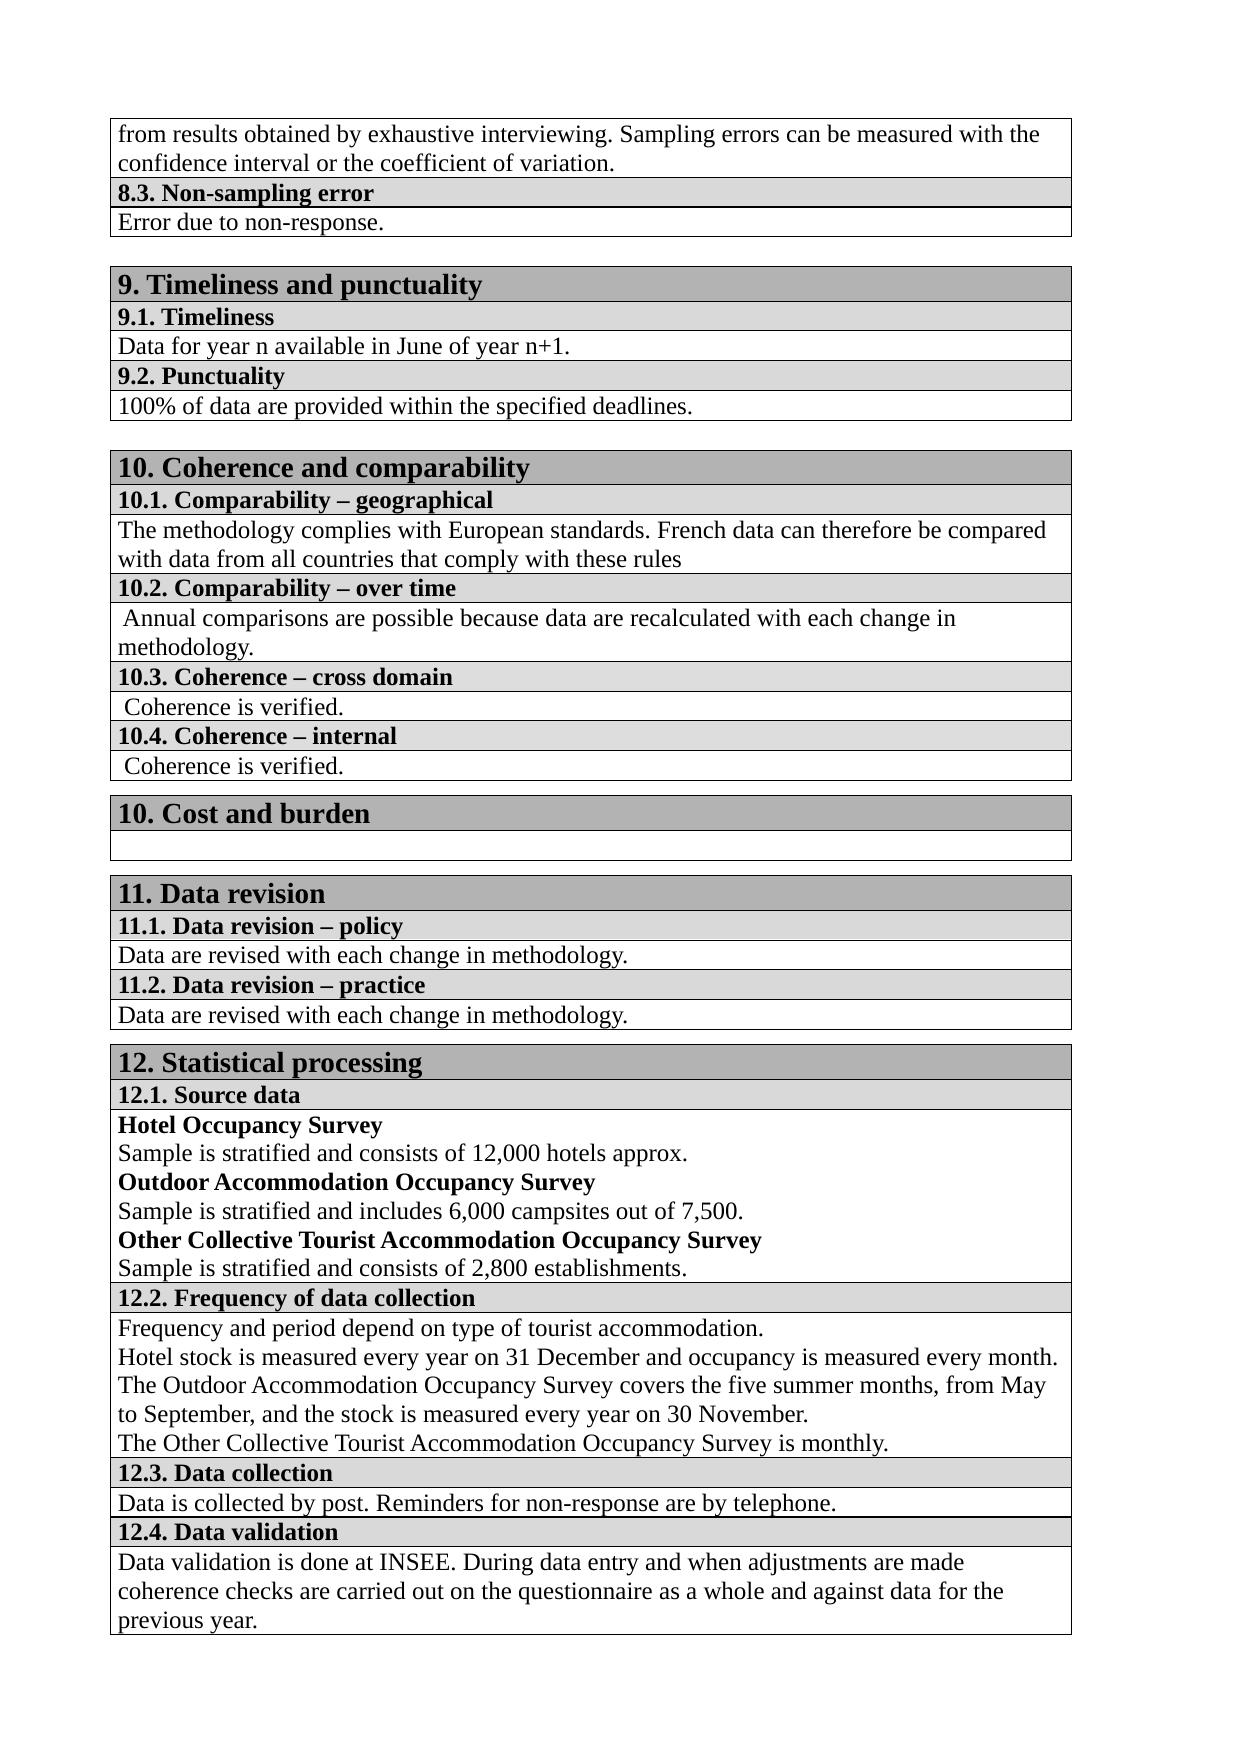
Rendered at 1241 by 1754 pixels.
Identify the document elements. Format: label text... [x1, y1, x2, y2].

table_cell Hotel Occupancy Survey Sample is stratified and consists of 12,000 hotels approx. Outdoor Accommodation Occupancy Survey Sample is stratified and includes 6,000 campsites out of 7,500. Other Collective Tourist Accommodation Occupancy Survey Sample is stratified and consists of 2,800 establishments. [111, 1110, 1071, 1282]
table_cell 9.2. Punctuality [111, 361, 1071, 390]
table_cell Error due to non-response. [111, 208, 1071, 236]
table_cell Frequency and period depend on type of tourist accommodation. Hotel stock is measured every year on 31 December and occupancy is measured every month. The Outdoor Accommodation Occupancy Survey covers the five summer months, from May to September, and the stock is measured every year on 30 November. The Other Collective Tourist Accommodation Occupancy Survey is monthly. [111, 1313, 1071, 1457]
table_cell 12.3. Data collection [111, 1458, 1071, 1487]
table_cell 10.4. Coherence – internal [111, 721, 1071, 750]
table_header 10. Coherence and comparability [111, 451, 1071, 484]
table_cell 8.3. Non-sampling error [111, 178, 1071, 206]
table_cell 12.4. Data validation [111, 1518, 1071, 1546]
table_cell [111, 831, 1071, 860]
table_cell 10.1. Comparability – geographical [111, 485, 1071, 514]
table_cell Data validation is done at INSEE. During data entry and when adjustments are made coherence checks are carried out on the questionnaire as a whole and against data for the previous year. [111, 1547, 1071, 1633]
table_cell from results obtained by exhaustive interviewing. Sampling errors can be measured with the confidence interval or the coefficient of variation. [111, 119, 1071, 177]
table_cell Coherence is verified. [111, 751, 1071, 780]
table_cell 11.1. Data revision – policy [111, 911, 1071, 939]
table_cell Data is collected by post. Reminders for non-response are by telephone. [111, 1488, 1071, 1516]
table_header 12. Statistical processing [111, 1045, 1071, 1079]
table_cell 12.1. Source data [111, 1080, 1071, 1109]
table_cell 100% of data are provided within the specified deadlines. [111, 391, 1071, 420]
table_cell The methodology complies with European standards. French data can therefore be compared with data from all countries that comply with these rules [111, 515, 1071, 572]
table_cell Data are revised with each change in methodology. [111, 941, 1071, 969]
table_cell 12.2. Frequency of data collection [111, 1283, 1071, 1312]
table_cell 10.3. Coherence – cross domain [111, 662, 1071, 691]
table_header 10. Cost and burden [111, 796, 1071, 830]
table_cell 11.2. Data revision – practice [111, 970, 1071, 999]
table_cell Coherence is verified. [111, 692, 1071, 720]
table_header 9. Timeliness and punctuality [111, 267, 1071, 301]
table_cell Annual comparisons are possible because data are recalculated with each change in methodology. [111, 603, 1071, 661]
table_cell 9.1. Timeliness [111, 302, 1071, 330]
table_cell Data are revised with each change in methodology. [111, 1000, 1071, 1029]
table_cell Data for year n available in June of year n+1. [111, 331, 1071, 360]
table_cell 10.2. Comparability – over time [111, 574, 1071, 602]
table_header 11. Data revision [111, 876, 1071, 910]
